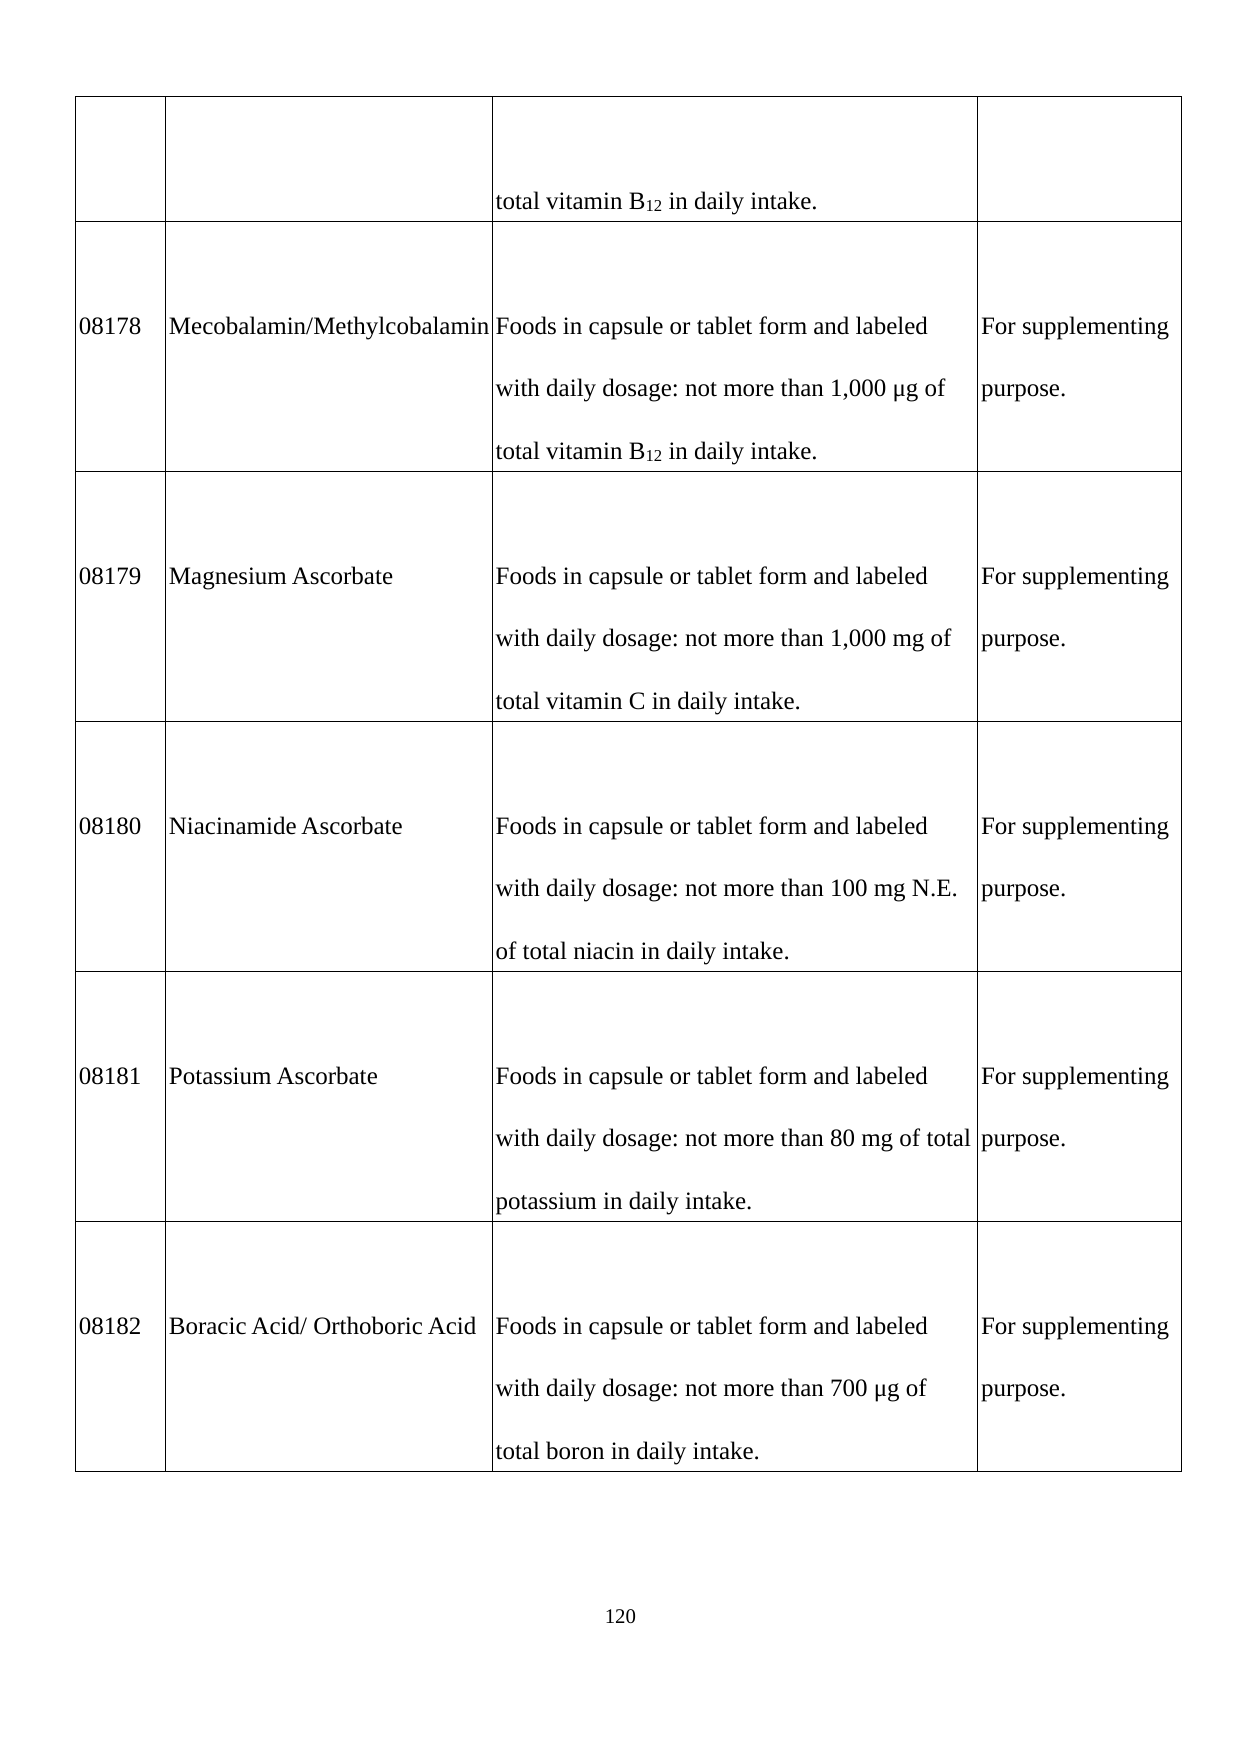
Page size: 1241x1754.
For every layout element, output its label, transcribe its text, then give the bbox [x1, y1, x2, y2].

table_cell [166, 97, 492, 221]
table_cell 08182 [76, 1222, 165, 1471]
table_cell Mecobalamin/Methylcobalamin [166, 222, 492, 471]
table_cell Foods in capsule or tablet form and labeled with daily dosage: not more than 700 μg of total boron in daily intake. [493, 1222, 977, 1471]
table_cell 08178 [76, 222, 165, 471]
table_cell For supplementing purpose. [978, 472, 1181, 721]
table_cell Niacinamide Ascorbate [166, 722, 492, 971]
table_cell 08179 [76, 472, 165, 721]
table_cell Foods in capsule or tablet form and labeled with daily dosage: not more than 80 mg of total potassium in daily intake. [493, 972, 977, 1221]
table_cell 08181 [76, 972, 165, 1221]
table_cell Magnesium Ascorbate [166, 472, 492, 721]
table_cell 08180 [76, 722, 165, 971]
table_cell Foods in capsule or tablet form and labeled with daily dosage: not more than 100 mg N.E. of total niacin in daily intake. [493, 722, 977, 971]
table_cell Boracic Acid/ Orthoboric Acid [166, 1222, 492, 1471]
table_cell For supplementing purpose. [978, 222, 1181, 471]
table_cell total vitamin B12 in daily intake. [493, 97, 977, 221]
table_cell For supplementing purpose. [978, 972, 1181, 1221]
table_cell For supplementing purpose. [978, 1222, 1181, 1471]
table_cell [978, 97, 1181, 221]
table_cell Potassium Ascorbate [166, 972, 492, 1221]
table_cell [76, 97, 165, 221]
table_cell For supplementing purpose. [978, 722, 1181, 971]
table_cell Foods in capsule or tablet form and labeled with daily dosage: not more than 1,000 μg of total vitamin B12 in daily intake. [493, 222, 977, 471]
table_cell Foods in capsule or tablet form and labeled with daily dosage: not more than 1,000 mg of total vitamin C in daily intake. [493, 472, 977, 721]
